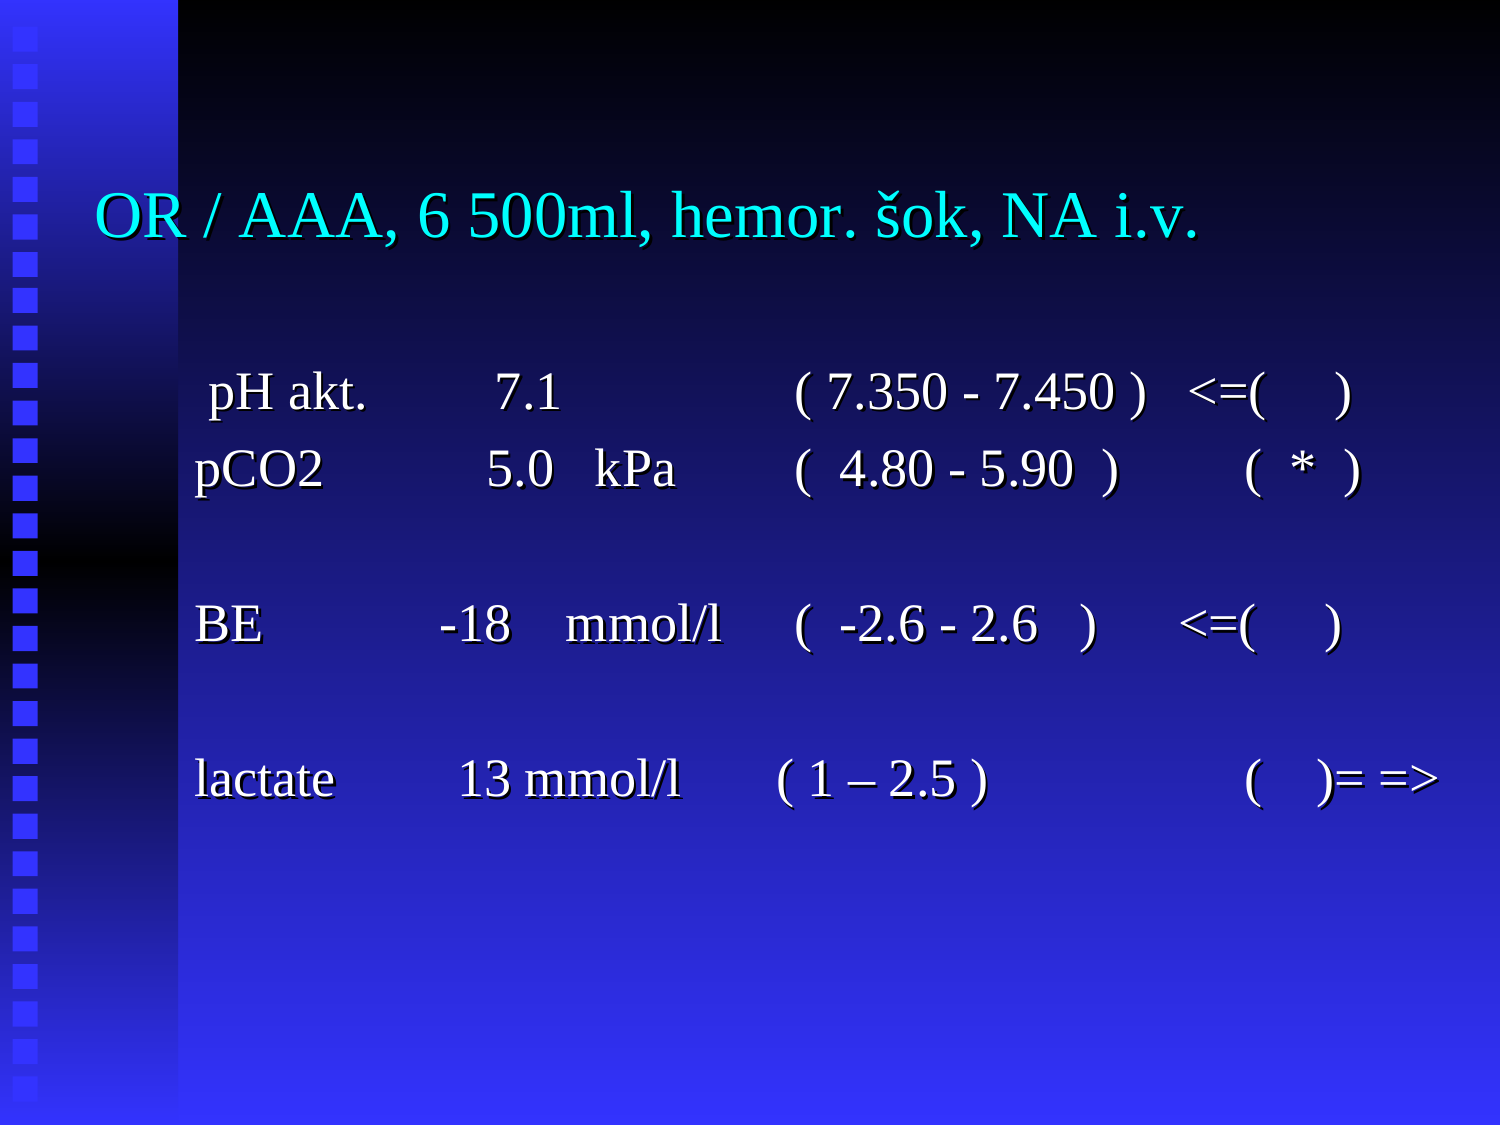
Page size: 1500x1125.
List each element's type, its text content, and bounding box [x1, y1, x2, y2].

list pH akt. 7.1 ( 7.350 - 7.450 ) <=( ) pCO2 5.0 kPa ( 4.80 - 5.90 ) ( * ) BE -18 mmol/l ( -2.6 - 2.6 ) <=( ) lactate 13 mmol/l ( 1 – 2.5 ) ( )= => [194, 358, 1500, 1103]
title OR / AAA, 6 500ml, hemor. šok, NA i.v. [94, 110, 1500, 317]
